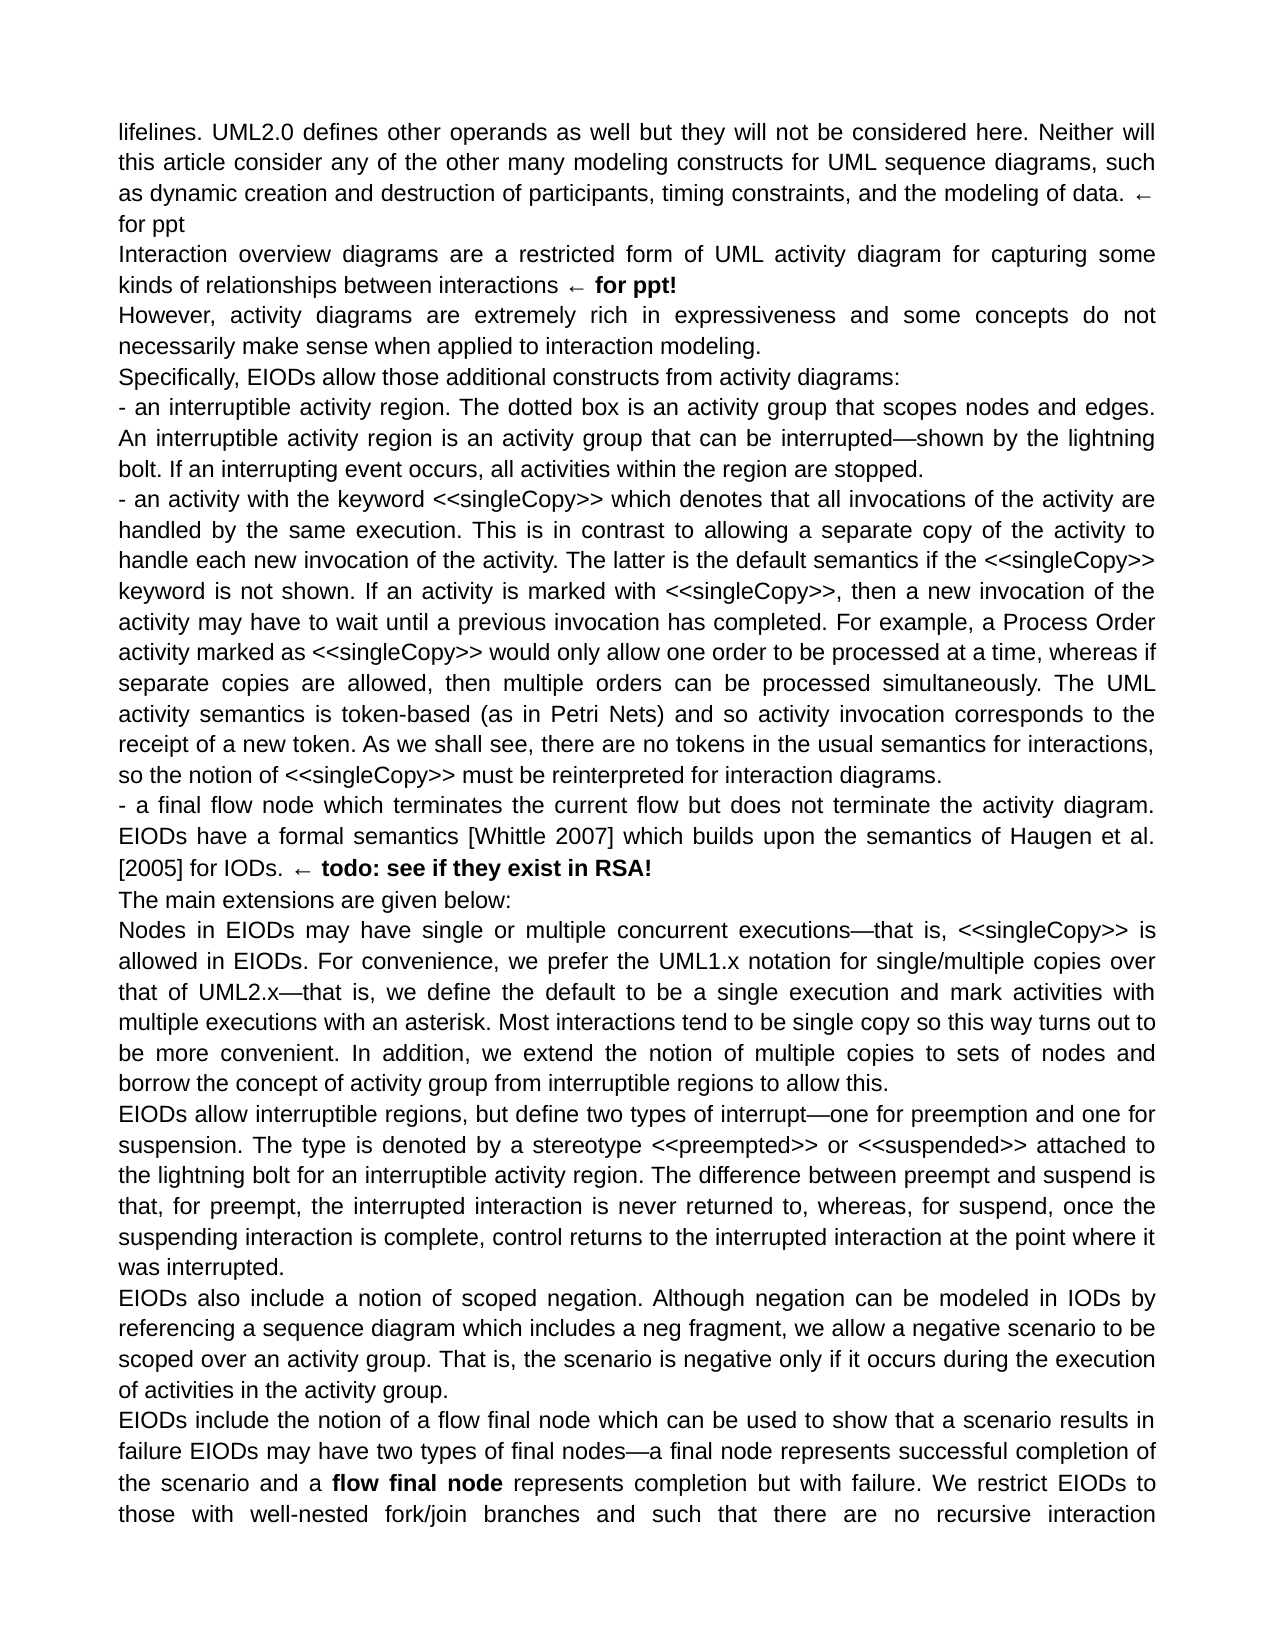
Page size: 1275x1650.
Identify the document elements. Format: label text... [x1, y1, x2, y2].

text - an interruptible activity region. The dotted box is an activity group that scopes nodes and edges. An interruptible activity region is an activity group that can be interrupted—shown by the lightning bolt. If an interrupting event occurs, all activities within the region are stopped. [118, 394, 1157, 482]
text EIODs allow interruptible regions, but define two types of interrupt—one for preemption and one for suspension. The type is denoted by a stereotype <<preempted>> or <<suspended>> attached to the lightning bolt for an interruptible activity region. The difference between preempt and suspend is that, for preempt, the interrupted interaction is never returned to, whereas, for suspend, once the suspending interaction is complete, control returns to the interrupted interaction at the point where it was interrupted. [118, 1100, 1157, 1280]
text lifelines. UML2.0 defines other operands as well but they will not be considered here. Neither will this article consider any of the other many modeling constructs for UML sequence diagrams, such as dynamic creation and destruction of participants, timing constraints, and the modeling of data. ← for ppt [118, 118, 1157, 237]
text The main extensions are given below: [118, 886, 1157, 913]
text EIODs also include a notion of scoped negation. Although negation can be modeled in IODs by referencing a sequence diagram which includes a neg fragment, we allow a negative scenario to be scoped over an activity group. That is, the scenario is negative only if it occurs during the execution of activities in the activity group. [118, 1284, 1157, 1403]
text - an activity with the keyword <<singleCopy>> which denotes that all invocations of the activity are handled by the same execution. This is in contrast to allowing a separate copy of the activity to handle each new invocation of the activity. The latter is the default semantics if the <<singleCopy>> keyword is not shown. If an activity is marked with <<singleCopy>>, then a new invocation of the activity may have to wait until a previous invocation has completed. For example, a Process Order activity marked as <<singleCopy>> would only allow one order to be processed at a time, whereas if separate copies are allowed, then multiple orders can be processed simultaneously. The UML activity semantics is token-based (as in Petri Nets) and so activity invocation corresponds to the receipt of a new token. As we shall see, there are no tokens in the usual semantics for interactions, so the notion of <<singleCopy>> must be reinterpreted for interaction diagrams. [118, 486, 1157, 788]
text Nodes in EIODs may have single or multiple concurrent executions—that is, <<singleCopy>> is allowed in EIODs. For convenience, we prefer the UML1.x notation for single/multiple copies over that of UML2.x—that is, we define the default to be a single execution and mark activities with multiple executions with an asterisk. Most interactions tend to be single copy so this way turns out to be more convenient. In addition, we extend the notion of multiple copies to sets of nodes and borrow the concept of activity group from interruptible regions to allow this. [118, 917, 1157, 1097]
text Specifically, EIODs allow those additional constructs from activity diagrams: [118, 363, 1157, 390]
text However, activity diagrams are extremely rich in expressiveness and some concepts do not necessarily make sense when applied to interaction modeling. [118, 302, 1157, 359]
text - a final flow node which terminates the current flow but does not terminate the activity diagram. EIODs have a formal semantics [Whittle 2007] which builds upon the semantics of Haugen et al. [2005] for IODs. ← todo: see if they exist in RSA! [118, 792, 1157, 882]
text EIODs include the notion of a flow final node which can be used to show that a scenario results in failure EIODs may have two types of final nodes—a final node represents successful completion of the scenario and a flow final node represents completion but with failure. We restrict EIODs to those with well-nested fork/join branches and such that there are no recursive interaction [118, 1407, 1157, 1527]
text Interaction overview diagrams are a restricted form of UML activity diagram for capturing some kinds of relationships between interactions ← for ppt! [118, 241, 1157, 298]
